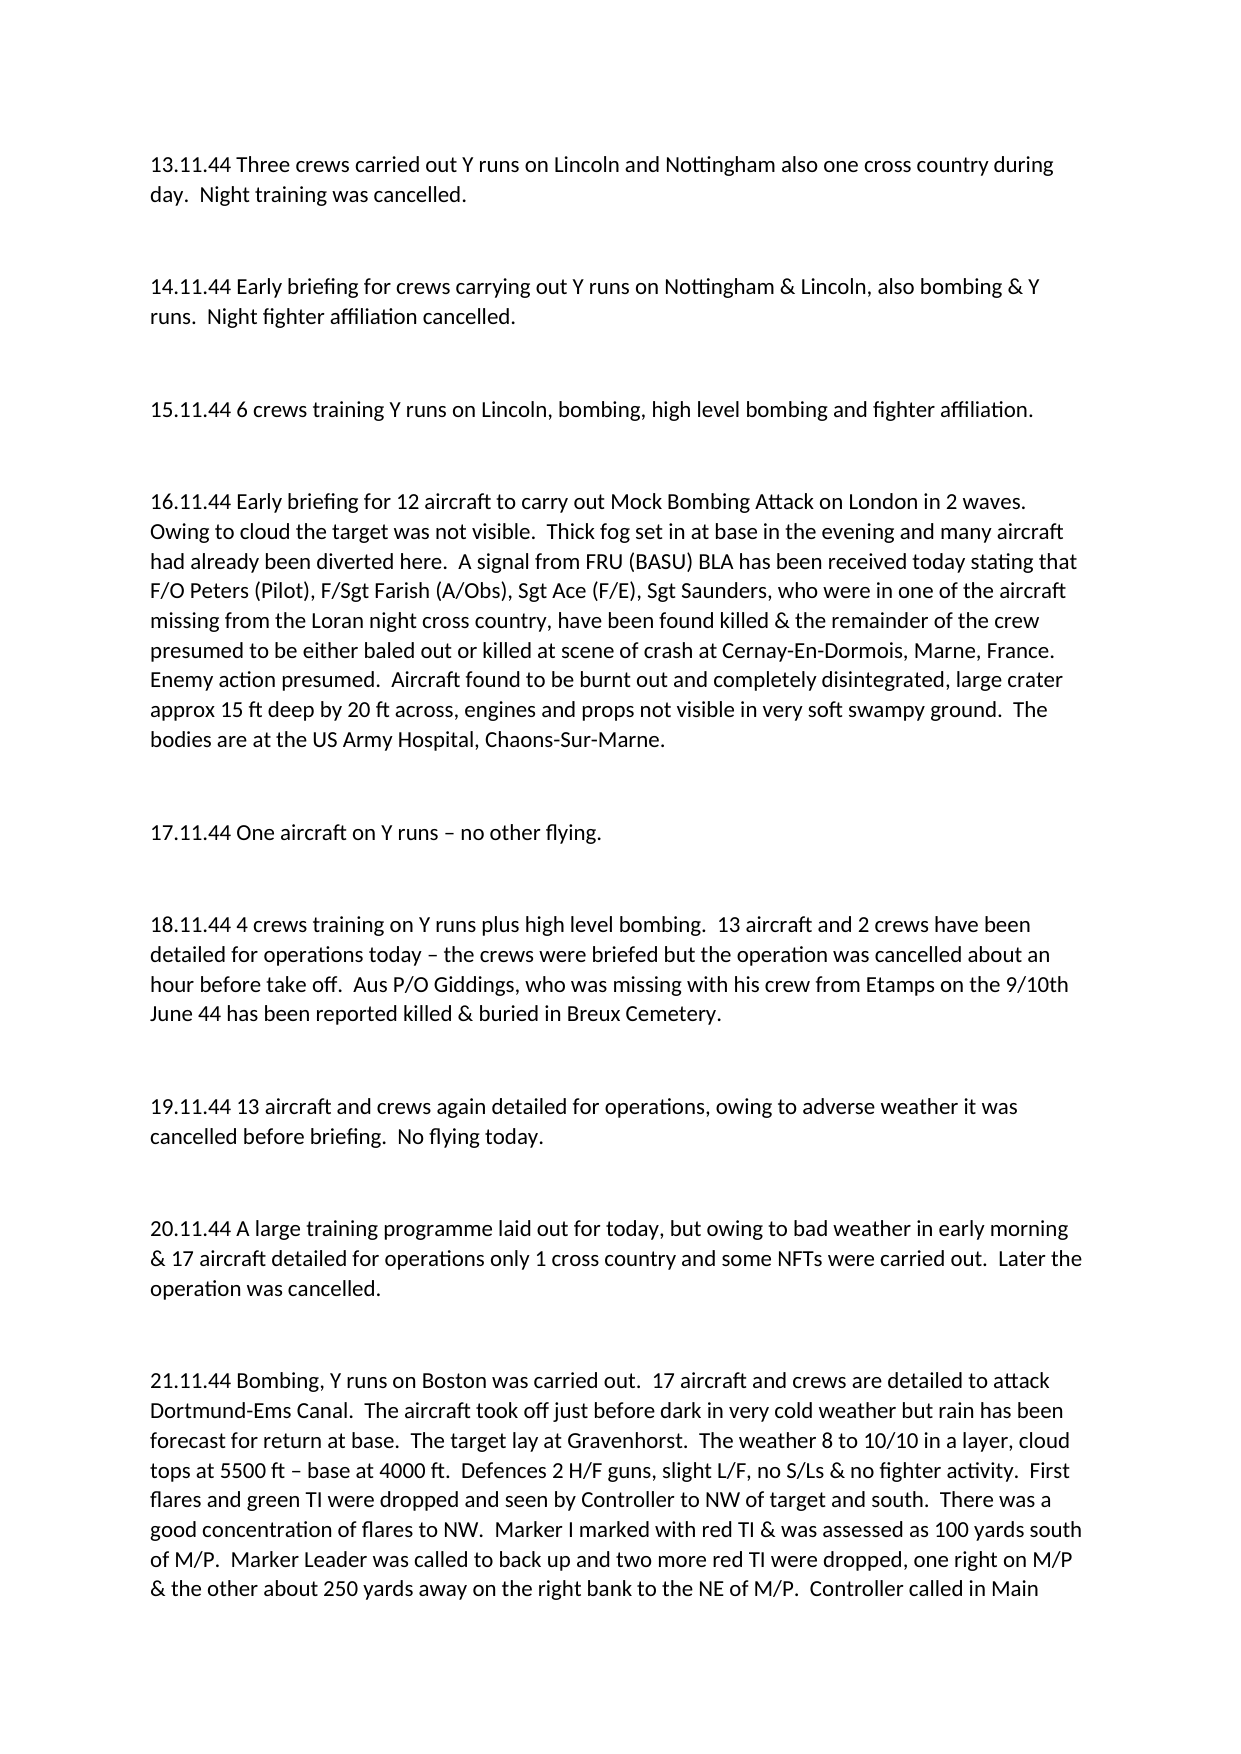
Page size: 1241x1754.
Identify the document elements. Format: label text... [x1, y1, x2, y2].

text 19.11.44 13 aircraft and crews again detailed for operations, owing to adverse weather it was cancelled before briefing. No flying today. [150, 1092, 1090, 1150]
text 13.11.44 Three crews carried out Y runs on Lincoln and Nottingham also one cross country during day. Night training was cancelled. [150, 150, 1090, 208]
text 18.11.44 4 crews training on Y runs plus high level bombing. 13 aircraft and 2 crews have been detailed for operations today – the crews were briefed but the operation was cancelled about an hour before take off. Aus P/O Giddings, who was missing with his crew from Etamps on the 9/10th June 44 has been reported killed & buried in Breux Cemetery. [150, 910, 1090, 1027]
text 14.11.44 Early briefing for crews carrying out Y runs on Nottingham & Lincoln, also bombing & Y runs. Night fighter affiliation cancelled. [150, 272, 1090, 330]
text 15.11.44 6 crews training Y runs on Lincoln, bombing, high level bombing and fighter affiliation. [150, 395, 1090, 423]
text 20.11.44 A large training programme laid out for today, but owing to bad weather in early morning & 17 aircraft detailed for operations only 1 cross country and some NFTs were carried out. Later the operation was cancelled. [150, 1214, 1090, 1302]
text 21.11.44 Bombing, Y runs on Boston was carried out. 17 aircraft and crews are detailed to attack Dortmund-Ems Canal. The aircraft took off just before dark in very cold weather but rain has been forecast for return at base. The target lay at Gravenhorst. The weather 8 to 10/10 in a layer, cloud tops at 5500 ft – base at 4000 ft. Defences 2 H/F guns, slight L/F, no S/Ls & no fighter activity. First flares and green TI were dropped and seen by Controller to NW of target and south. There was a good concentration of flares to NW. Marker I marked with red TI & was assessed as 100 yards south of M/P. Marker Leader was called to back up and two more red TI were dropped, one right on M/P & the other about 250 yards away on the right bank to the NE of M/P. Controller called in Main [150, 1367, 1090, 1602]
text 17.11.44 One aircraft on Y runs – no other flying. [150, 818, 1090, 846]
text 16.11.44 Early briefing for 12 aircraft to carry out Mock Bombing Attack on London in 2 waves. Owing to cloud the target was not visible. Thick fog set in at base in the evening and many aircraft had already been diverted here. A signal from FRU (BASU) BLA has been received today stating that F/O Peters (Pilot), F/Sgt Farish (A/Obs), Sgt Ace (F/E), Sgt Saunders, who were in one of the aircraft missing from the Loran night cross country, have been found killed & the remainder of the crew presumed to be either baled out or killed at scene of crash at Cernay-En-Dormois, Marne, France. Enemy action presumed. Aircraft found to be burnt out and completely disintegrated, large crater approx 15 ft deep by 20 ft across, engines and props not visible in very soft swampy ground. The bodies are at the US Army Hospital, Chaons-Sur-Marne. [150, 487, 1090, 753]
